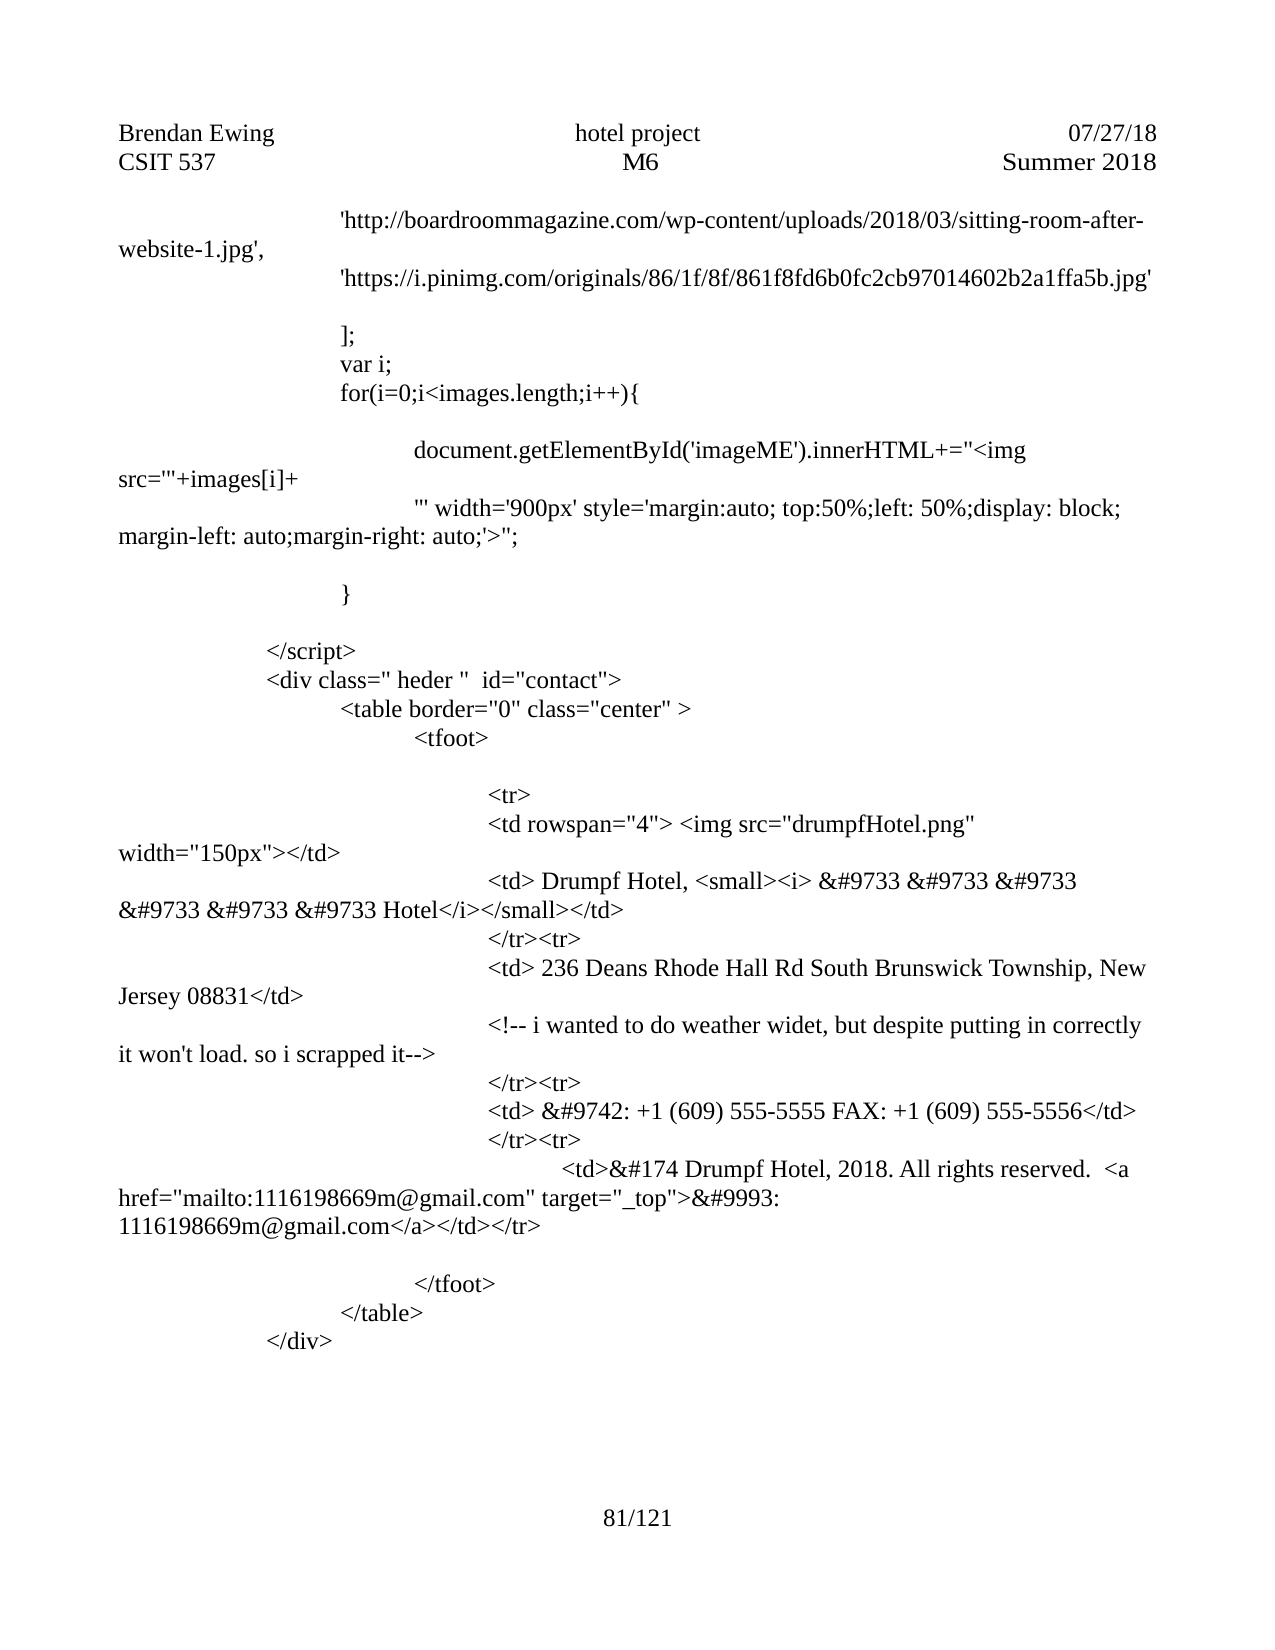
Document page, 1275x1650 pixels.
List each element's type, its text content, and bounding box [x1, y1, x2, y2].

text <td>&#174 Drumpf Hotel, 2018. All rights reserved. <a href="mailto:1116198669m@gmail.com" target="_top">&#9993: 1116198669m@gmail.com</a></td></tr> [118, 1154, 1157, 1240]
text <div class=" heder " id="contact"> [118, 665, 1157, 694]
text "' width='900px' style='margin:auto; top:50%;left: 50%;display: block; margin-left: auto;margin-right: auto;'>"; [118, 493, 1157, 550]
text <table border="0" class="center" > [118, 694, 1157, 723]
text </tr><tr> [118, 1068, 1157, 1096]
text <td> Drumpf Hotel, <small><i> &#9733 &#9733 &#9733 &#9733 &#9733 &#9733 Hotel</i></small></td> [118, 866, 1157, 924]
text 'https://i.pinimg.com/originals/86/1f/8f/861f8fd6b0fc2cb97014602b2a1ffa5b.jpg' [118, 263, 1157, 291]
text <tr> [118, 780, 1157, 809]
text </tr><tr> [118, 924, 1157, 953]
text for(i=0;i<images.length;i++){ [118, 378, 1157, 406]
text var i; [118, 349, 1157, 378]
text </div> [118, 1326, 1157, 1355]
text } [118, 579, 1157, 608]
text <tfoot> [118, 723, 1157, 751]
text <td rowspan="4"> <img src="drumpfHotel.png" width="150px"></td> [118, 809, 1157, 866]
text <td> 236 Deans Rhode Hall Rd South Brunswick Township, New Jersey 08831</td> [118, 953, 1157, 1010]
text </tfoot> [118, 1269, 1157, 1298]
text </table> [118, 1298, 1157, 1326]
text ]; [118, 320, 1157, 349]
text <!-- i wanted to do weather widet, but despite putting in correctly it won't load. so i scrapped it--> [118, 1010, 1157, 1068]
text <td> &#9742: +1 (609) 555-5555 FAX: +1 (609) 555-5556</td> [118, 1096, 1157, 1125]
text </script> [118, 636, 1157, 665]
text </tr><tr> [118, 1125, 1157, 1154]
text document.getElementById('imageME').innerHTML+="<img src='"+images[i]+ [118, 435, 1157, 493]
text 'http://boardroommagazine.com/wp-content/uploads/2018/03/sitting-room-after-website-1.jpg', [118, 205, 1157, 263]
